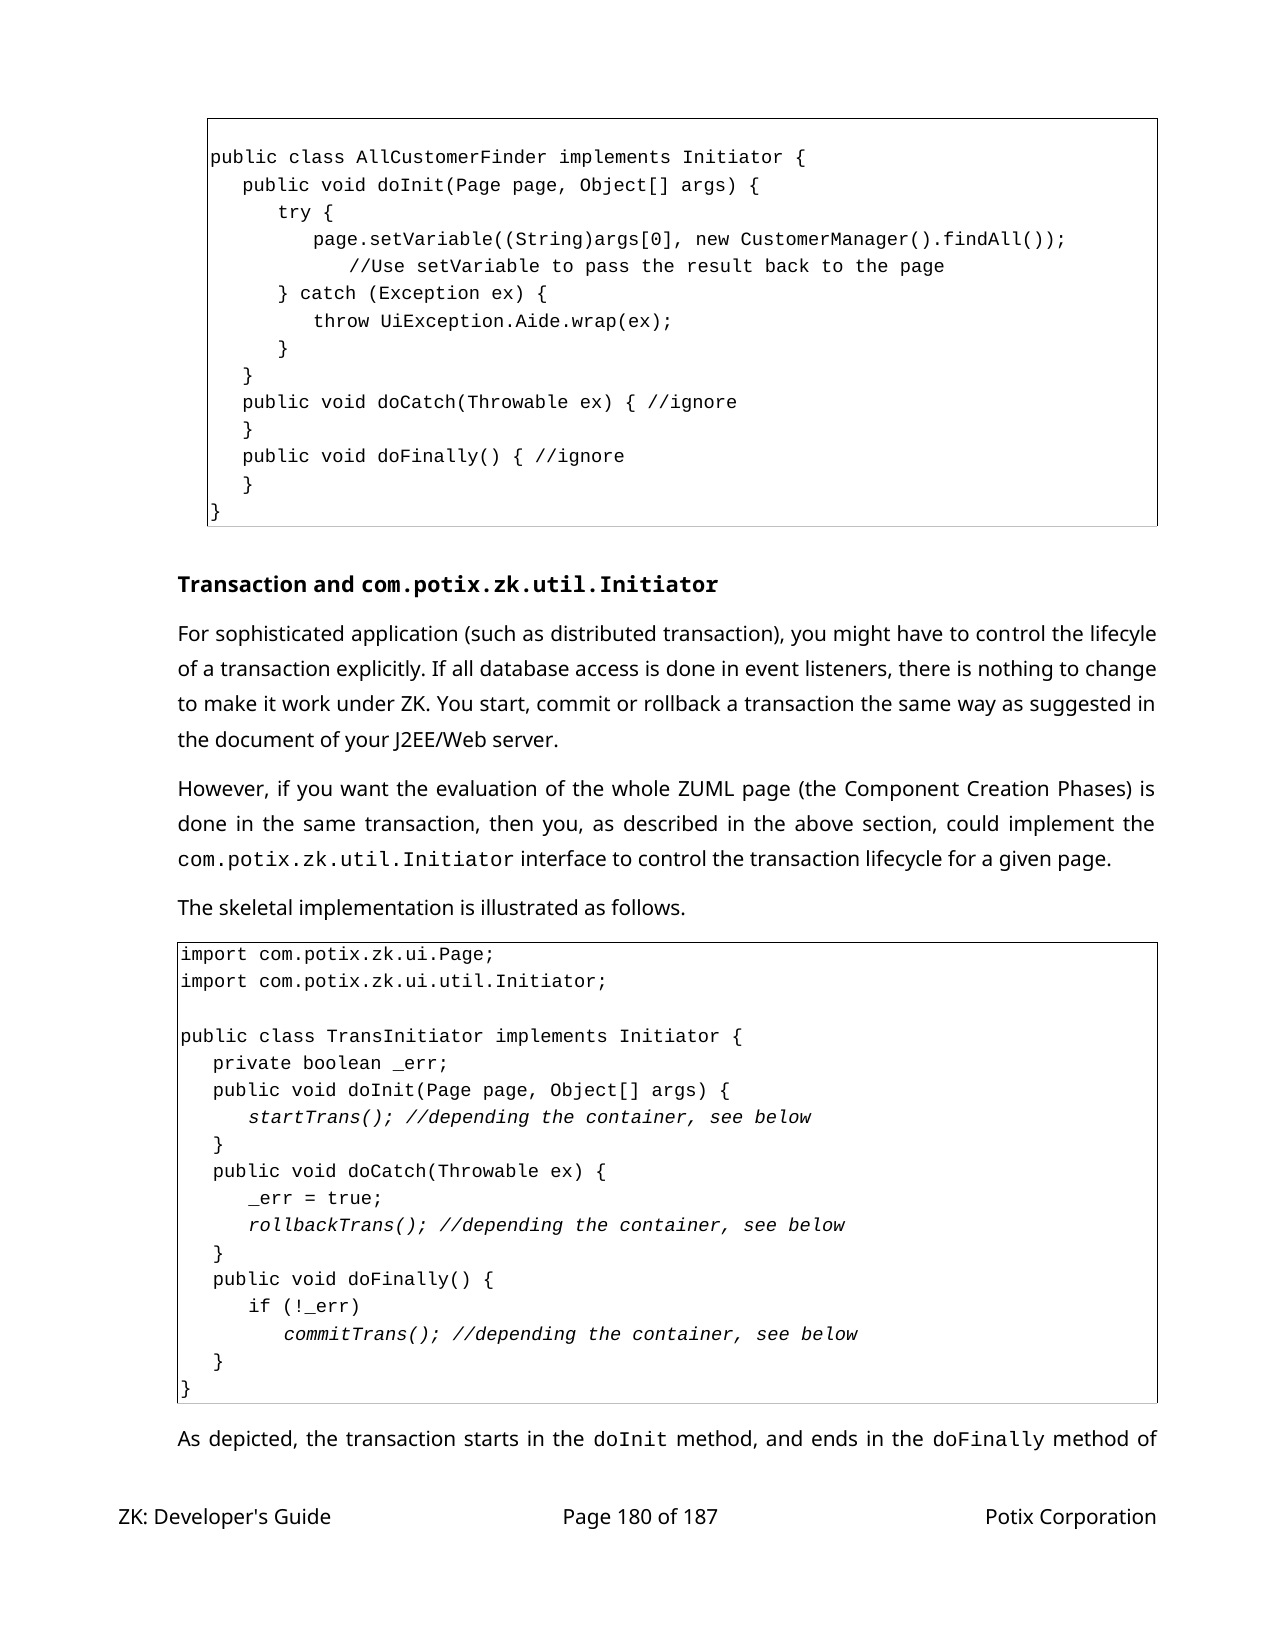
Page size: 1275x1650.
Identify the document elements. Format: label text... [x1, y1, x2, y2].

text startTrans(); //depending the container, see below [178, 1104, 1157, 1129]
text However, if you want the evaluation of the whole ZUML page (the Component Creation Phases) is done in the same transaction, then you, as described in the above section, could implement the com.potix.zk.util.Initiator interface to control the transaction lifecycle for a given page. [177, 774, 1157, 873]
text } [178, 1376, 1157, 1403]
text _err = true; [178, 1186, 1157, 1210]
text public void doCatch(Throwable ex) { //ignore [208, 390, 1157, 414]
text public void doInit(Page page, Object[] args) { [208, 172, 1157, 197]
text The skeletal implementation is illustrated as follows. [177, 893, 1157, 921]
text try { [208, 200, 1157, 224]
text throw UiException.Aide.wrap(ex); [208, 308, 1157, 333]
text For sophisticated application (such as distributed transaction), you might have to control the lifecyle of a transaction explicitly. If all database access is done in event listeners, there is nothing to change to make it work under ZK. You start, commit or rollback a transaction the same way as suggested in the document of your J2EE/Web server. [177, 619, 1157, 753]
text } public void doFinally() { [178, 1241, 1157, 1291]
text private boolean _err; public void doInit(Page page, Object[] args) { [178, 1051, 1157, 1102]
text commitTrans(); //depending the container, see below [178, 1321, 1157, 1346]
text public void doFinally() { //ignore [208, 444, 1157, 469]
text import com.potix.zk.ui.util.Initiator; [178, 969, 1157, 993]
text //Use setVariable to pass the result back to the page [208, 254, 1157, 278]
text } [178, 1132, 1157, 1156]
text page.setVariable((String)args[0], new CustomerManager().findAll()); [208, 227, 1157, 251]
subtitle Transaction and com.potix.zk.util.Initiator [177, 568, 1157, 598]
text public void doCatch(Throwable ex) { [178, 1159, 1157, 1183]
text } [208, 499, 1157, 526]
text } [178, 1349, 1157, 1373]
text As depicted, the transaction starts in the doInit method, and ends in the doFinally method of [177, 1424, 1157, 1452]
text } [208, 472, 1157, 496]
text } catch (Exception ex) { [208, 281, 1157, 306]
text } [208, 417, 1157, 441]
text } [208, 363, 1157, 387]
text rollbackTrans(); //depending the container, see below [178, 1213, 1157, 1238]
text public class AllCustomerFinder implements Initiator { [208, 145, 1157, 169]
text public class TransInitiator implements Initiator { [178, 1024, 1157, 1048]
text import com.potix.zk.ui.Page; [178, 943, 1157, 966]
text if (!_err) [178, 1294, 1157, 1318]
text } [208, 336, 1157, 360]
